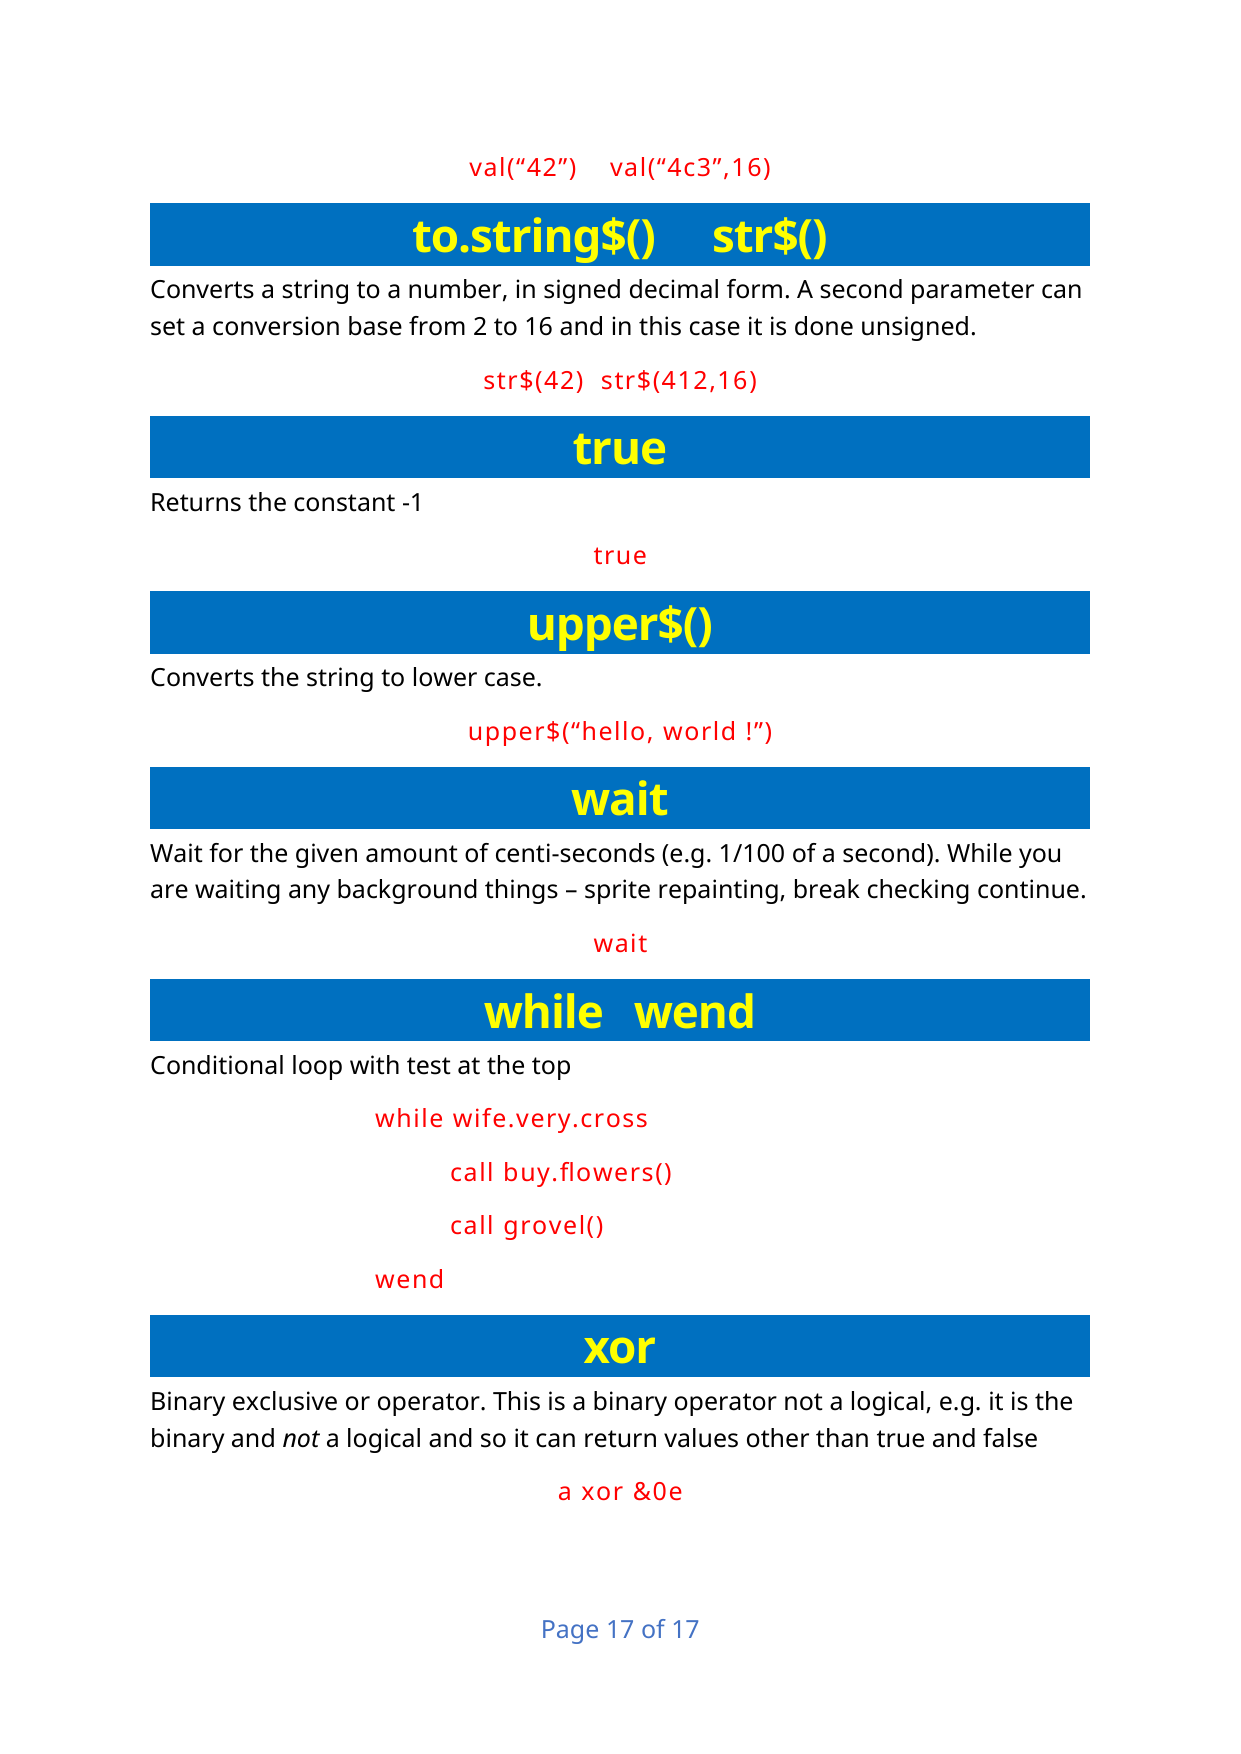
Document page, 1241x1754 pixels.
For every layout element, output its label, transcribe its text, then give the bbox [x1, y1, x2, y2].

subtitle Val(“42”) val(“4C3”,16) [150, 150, 1090, 184]
subtitle wait [150, 926, 1090, 960]
title upper$() [150, 591, 1090, 654]
subtitle True [150, 538, 1090, 572]
subtitle Call grovel() [450, 1208, 1090, 1242]
title to.string$() str$() [150, 203, 1090, 266]
title wait [150, 767, 1090, 829]
text Converts the string to lower case. [150, 660, 1090, 694]
subtitle While wife.very.cross [375, 1101, 1090, 1135]
text Converts a string to a number, in signed decimal form. A second parameter can set a conversion base from 2 to 16 and in this case it is done unsigned. [150, 272, 1090, 343]
text Conditional loop with test at the top [150, 1048, 1090, 1082]
subtitle Str$(42) str$(412,16) [150, 362, 1090, 396]
subtitle Call buy.flowers() [450, 1154, 1090, 1189]
title xor [150, 1315, 1090, 1377]
text Wait for the given amount of centi-seconds (e.g. 1/100 of a second). While you are waiting any background things – sprite repainting, break checking continue. [150, 835, 1090, 906]
text Binary exclusive or operator. This is a binary operator not a logical, e.g. it is the binary and not a logical and so it can return values other than true and false [150, 1383, 1090, 1454]
subtitle wend [375, 1261, 1090, 1296]
title while wend [150, 979, 1090, 1041]
subtitle A xor &0E [150, 1474, 1090, 1508]
subtitle Upper$(“Hello, world !”) [150, 713, 1090, 747]
title true [150, 416, 1090, 478]
text Returns the constant -1 [150, 484, 1090, 518]
